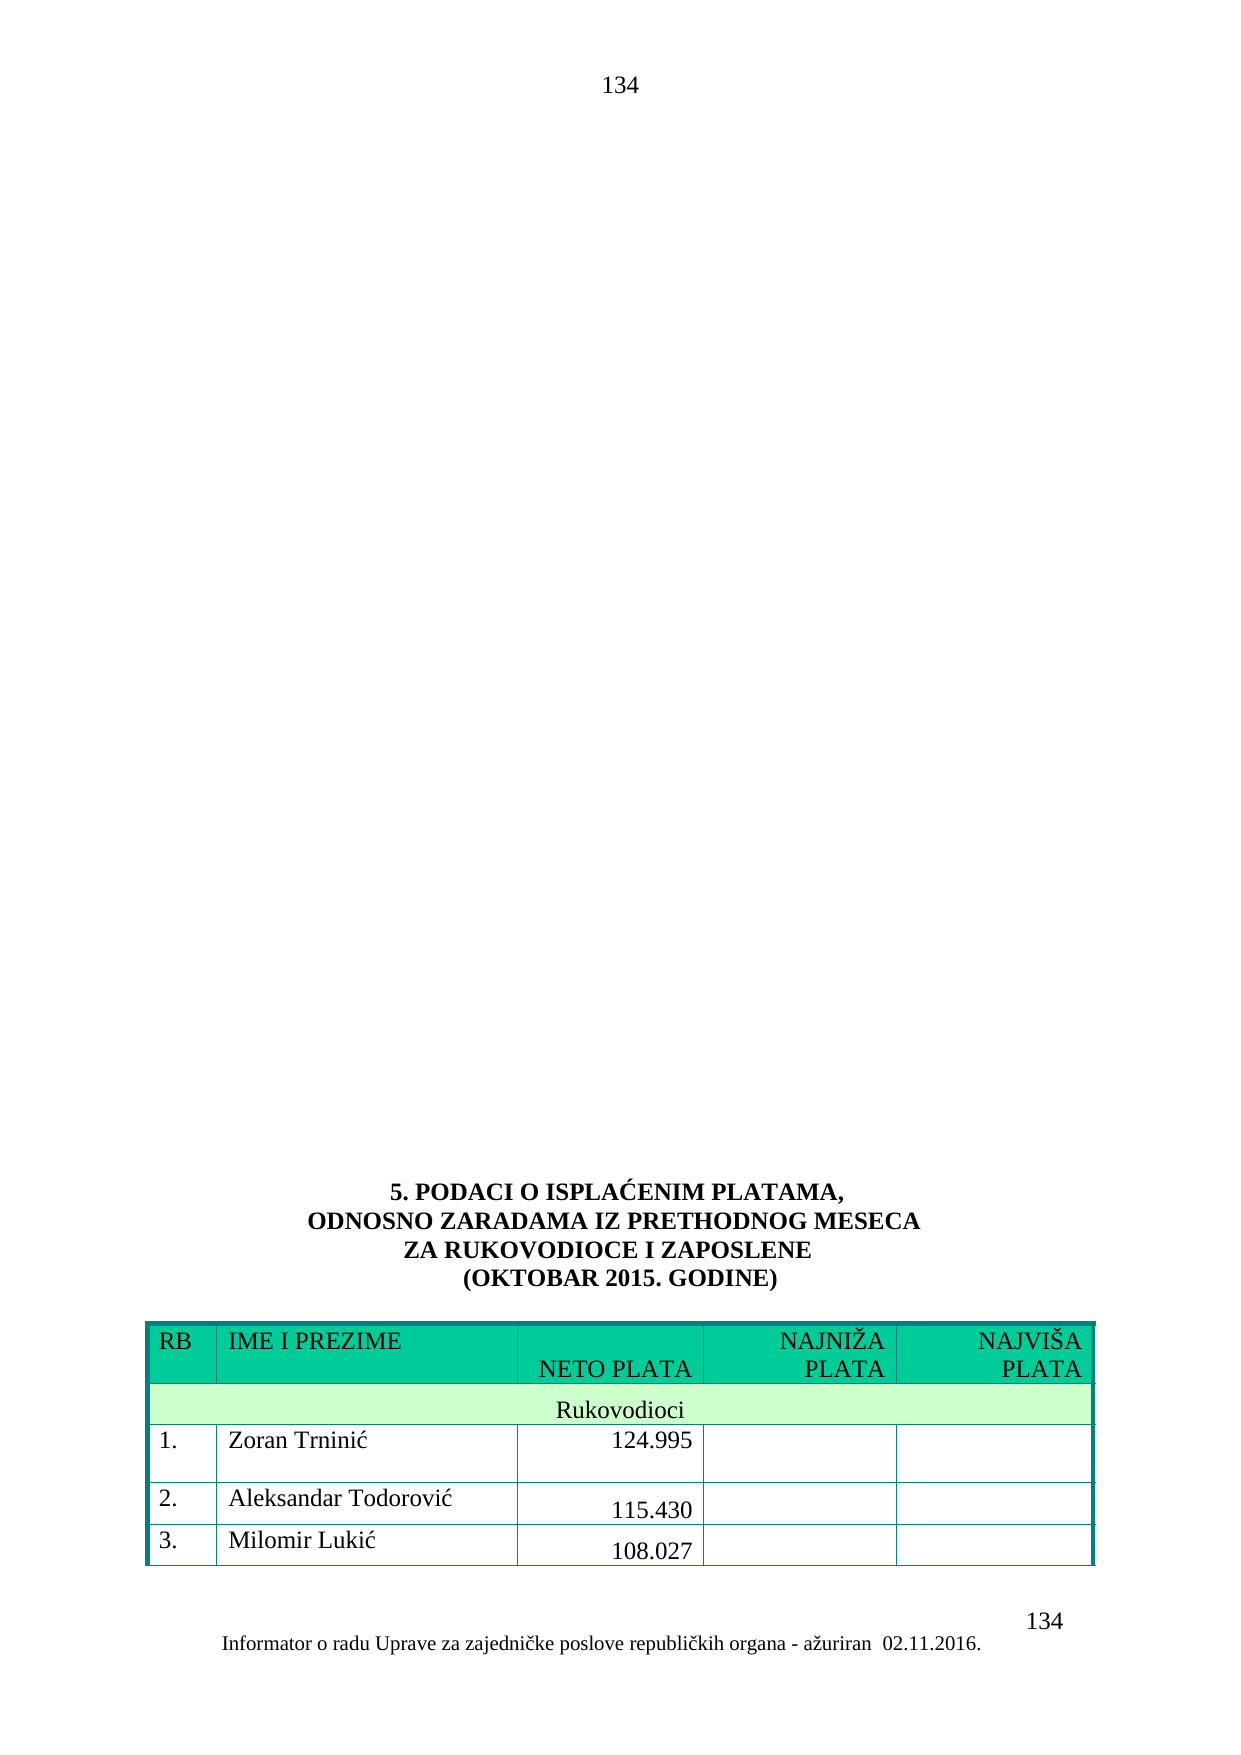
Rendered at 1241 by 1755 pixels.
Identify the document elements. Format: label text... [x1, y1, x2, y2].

table_cell [897, 1525, 1091, 1565]
table_cell [897, 1425, 1091, 1482]
table_cell 124.995 [518, 1425, 703, 1482]
text 5. PODACI O ISPLAĆENIM PLATAMA, [177, 1177, 1063, 1206]
text (OKTOBAR 2015. GODINE) [177, 1263, 1063, 1292]
table_cell [704, 1483, 896, 1524]
table_cell 1. [150, 1425, 216, 1482]
table_cell [704, 1425, 896, 1482]
table_header RB [150, 1326, 216, 1383]
table_cell 2. [150, 1483, 216, 1524]
table_cell 108.027 [518, 1525, 703, 1565]
table_cell [704, 1525, 896, 1565]
table_header NAJNIŽA PLATA [704, 1326, 896, 1383]
table_cell 115.430 [518, 1483, 703, 1524]
table_cell Zoran Trninić [217, 1425, 517, 1482]
table_header NETO PLATA [518, 1326, 703, 1383]
table_cell Aleksandar Todorović [217, 1483, 517, 1524]
table_cell [897, 1483, 1091, 1524]
table_cell Rukovodioci [150, 1384, 1091, 1424]
table_header IME I PREZIME [217, 1326, 517, 1383]
text ODNOSNO ZARADAMA IZ PRETHODNOG MESECA [177, 1206, 1063, 1235]
text ZA RUKOVODIOCE I ZAPOSLENE [177, 1235, 1063, 1263]
table_cell 3. [150, 1525, 216, 1565]
table_header NAJVIŠA PLATA [897, 1326, 1091, 1383]
table_cell Milomir Lukić [217, 1525, 517, 1565]
